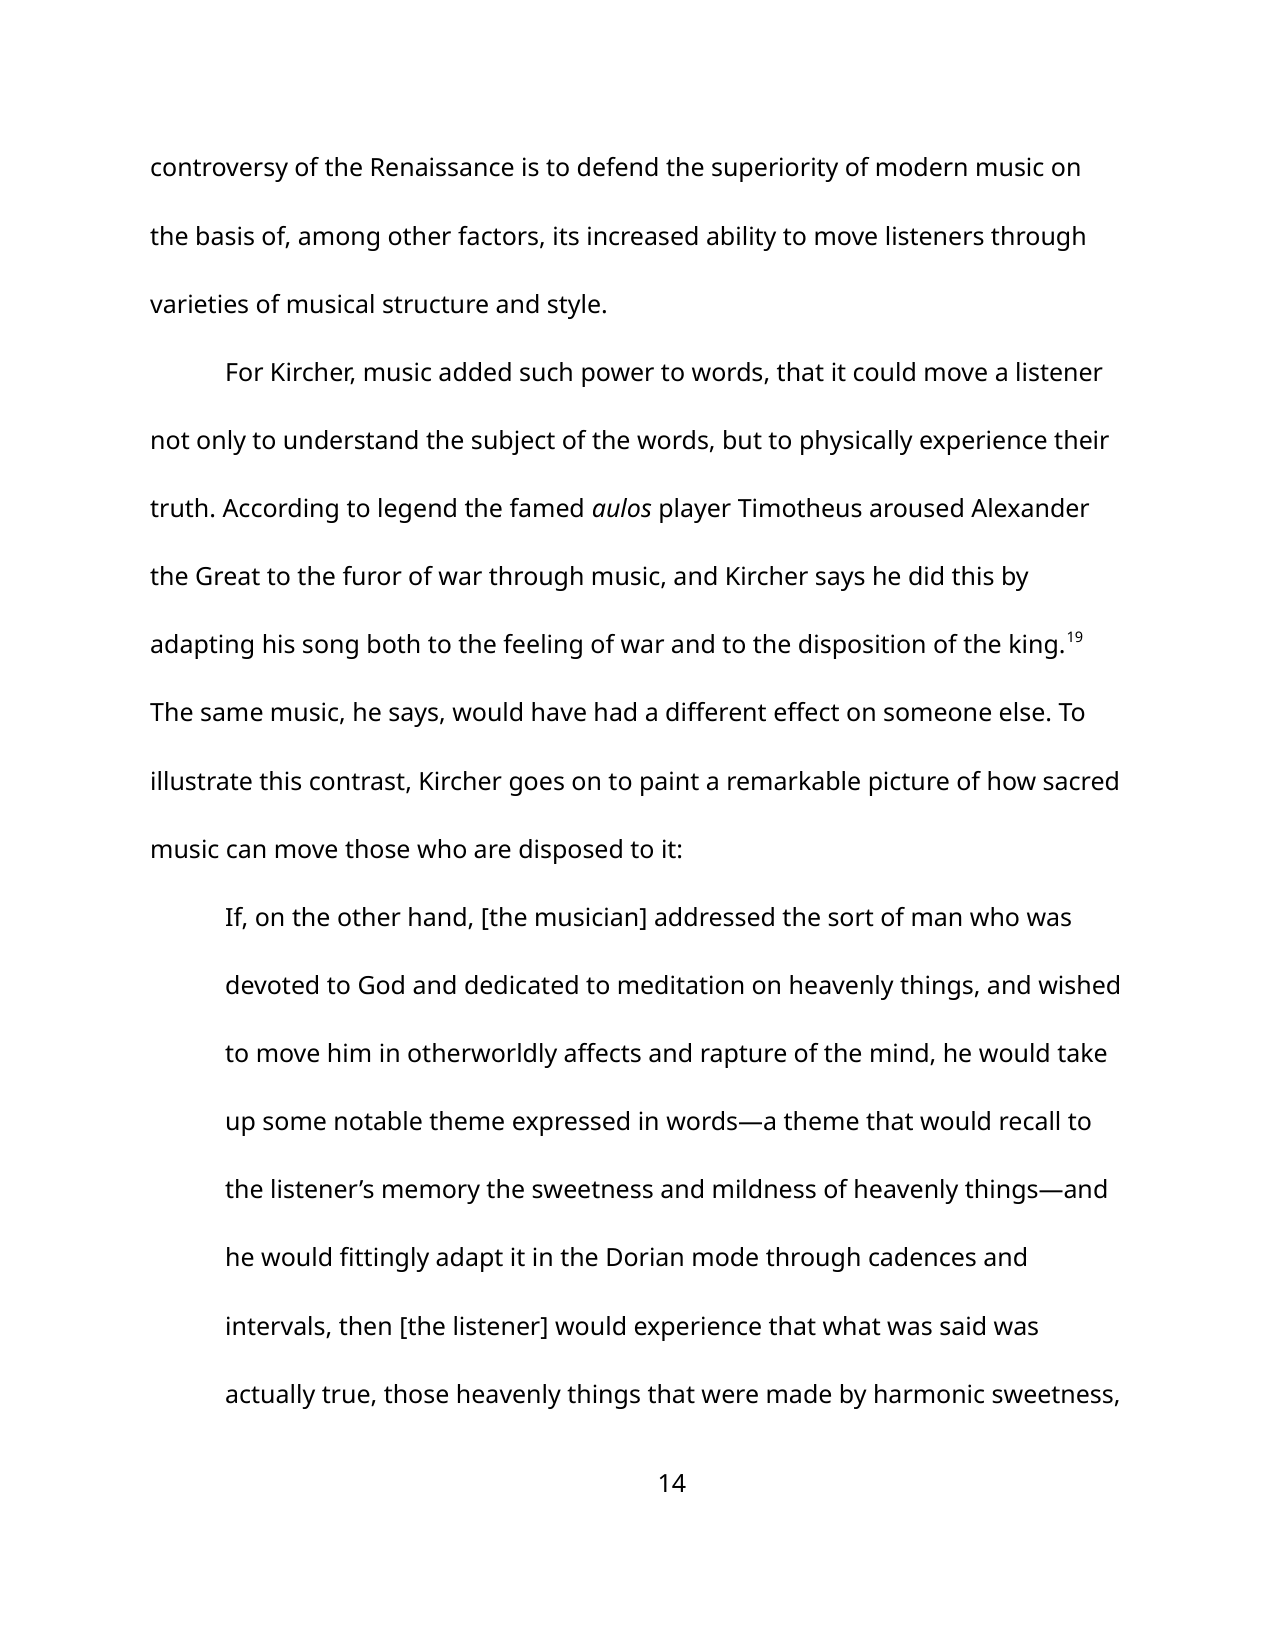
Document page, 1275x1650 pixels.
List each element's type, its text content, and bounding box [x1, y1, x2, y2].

text For Kircher, music added such power to words, that it could move a listener not only to understand the subject of the words, but to physically experience their truth. According to legend the famed aulos player Timotheus aroused Alexander the Great to the furor of war through music, and Kircher says he did this by adapting his song both to the feeling of war and to the disposition of the king. The same music, he says, would have had a different effect on someone else. To illustrate this contrast, Kircher goes on to paint a remarkable picture of how sacred music can move those who are disposed to it: [150, 354, 1125, 865]
text If, on the other hand, [the musician] addressed the sort of man who was devoted to God and dedicated to meditation on heavenly things, and wished to move him in otherworldly affects and rapture of the mind, he would take up some notable theme expressed in words—a theme that would recall to the listener’s memory the sweetness and mildness of heavenly things—and he would fittingly adapt it in the Dorian mode through cadences and intervals, then [the listener] would experience that what was said was actually true, those heavenly things that were made by harmonic sweetness, [225, 899, 1125, 1410]
text controversy of the Renaissance is to defend the superiority of modern music on the basis of, among other factors, its increased ability to move listeners through varieties of musical structure and style. [150, 150, 1125, 320]
